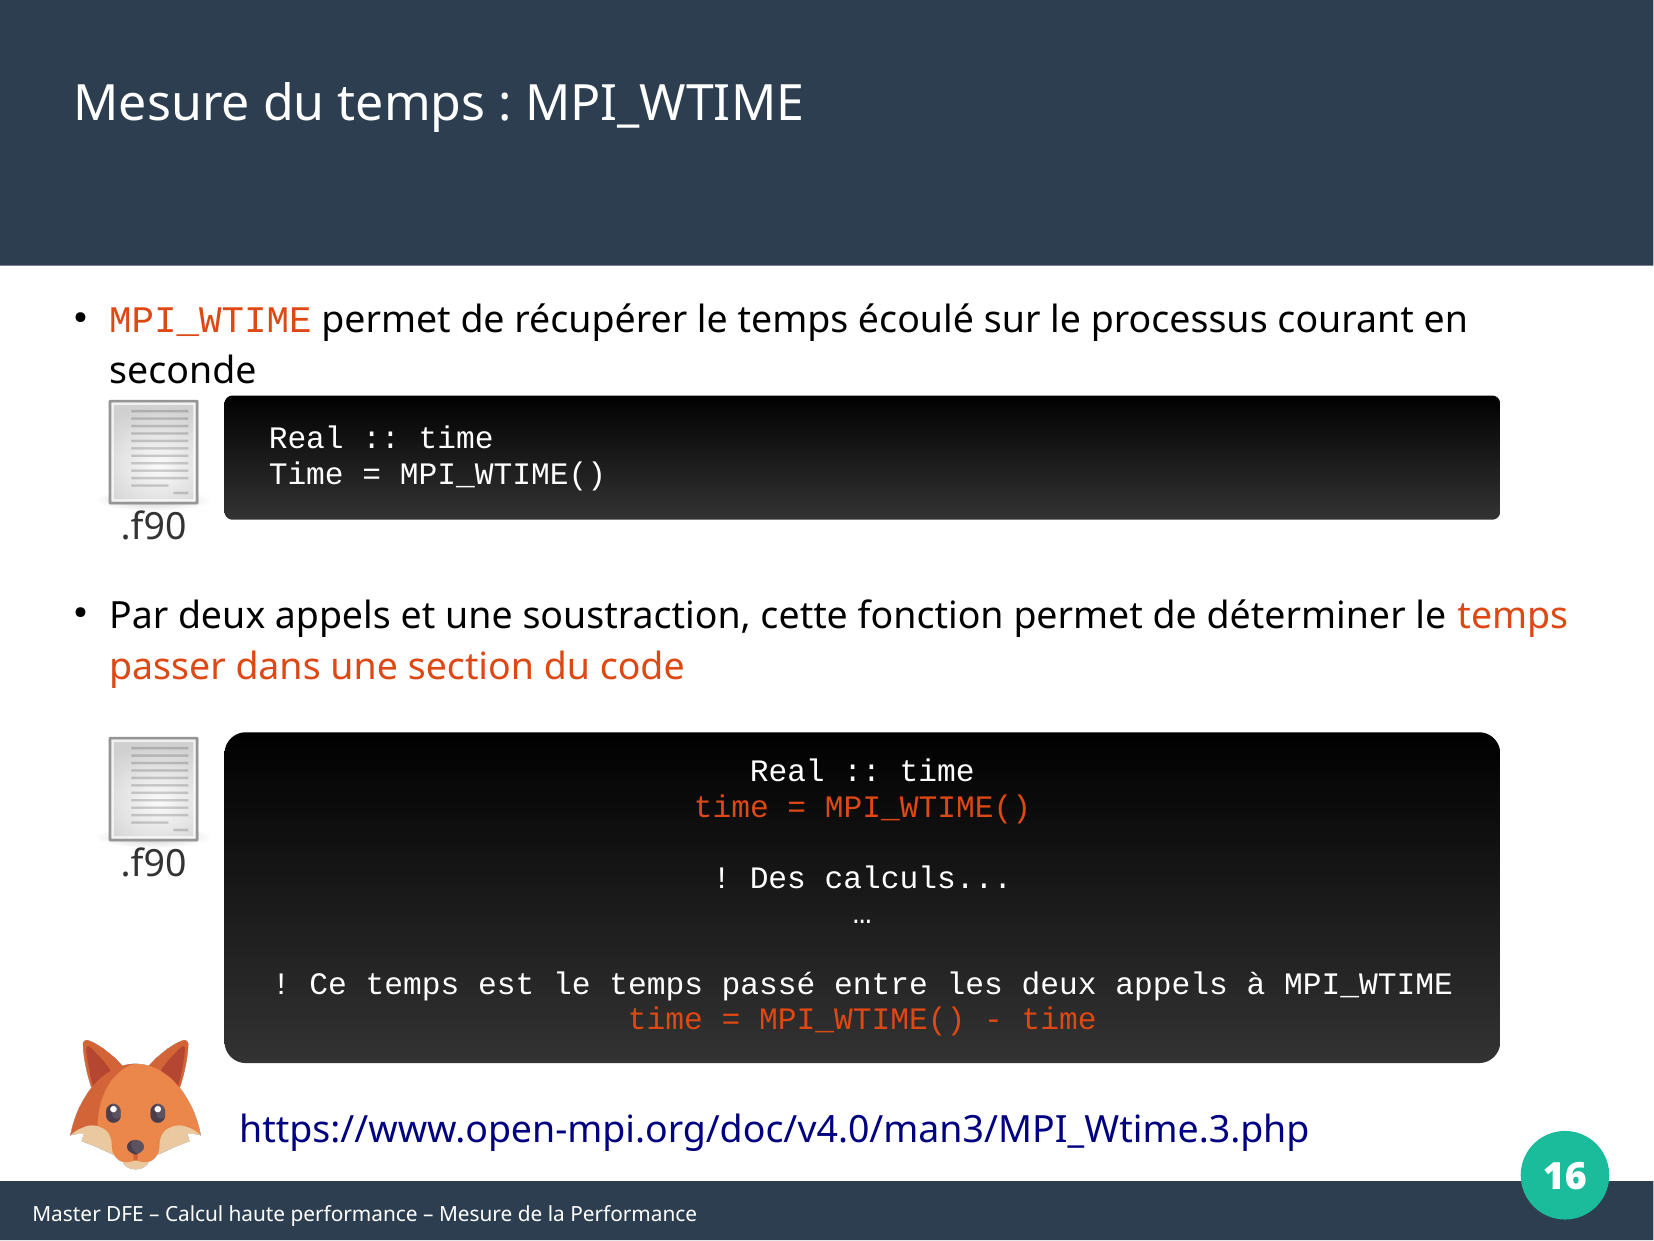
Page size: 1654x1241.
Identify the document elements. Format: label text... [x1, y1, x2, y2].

text_box Real :: time time = MPI_WTIME() ! Des calculs... … ! Ce temps est le temps passé entre les deux appels à MPI_WTIME time = MPI_WTIME() - time [224, 732, 1501, 1064]
text_box Real :: time Time = MPI_WTIME() [253, 415, 1465, 514]
picture [94, 395, 213, 492]
picture [70, 1039, 201, 1170]
text_box https://www.open-mpi.org/doc/v4.0/man3/MPI_Wtime.3.php [224, 1094, 1489, 1164]
text_box .f90 [76, 492, 231, 558]
text_box [224, 395, 1501, 520]
text_box MPI_WTIME permet de récupérer le temps écoulé sur le processus courant en seconde [59, 285, 1619, 355]
picture [94, 732, 213, 828]
text_box .f90 [76, 828, 231, 895]
text_box Par deux appels et une soustraction, cette fonction permet de déterminer le temps passer dans une section du code [59, 580, 1619, 698]
text_box Master DFE – Calcul haute performance – Mesure de la Performance [17, 1191, 1436, 1235]
text_box Mesure du temps : MPI_WTIME [59, 59, 1619, 254]
